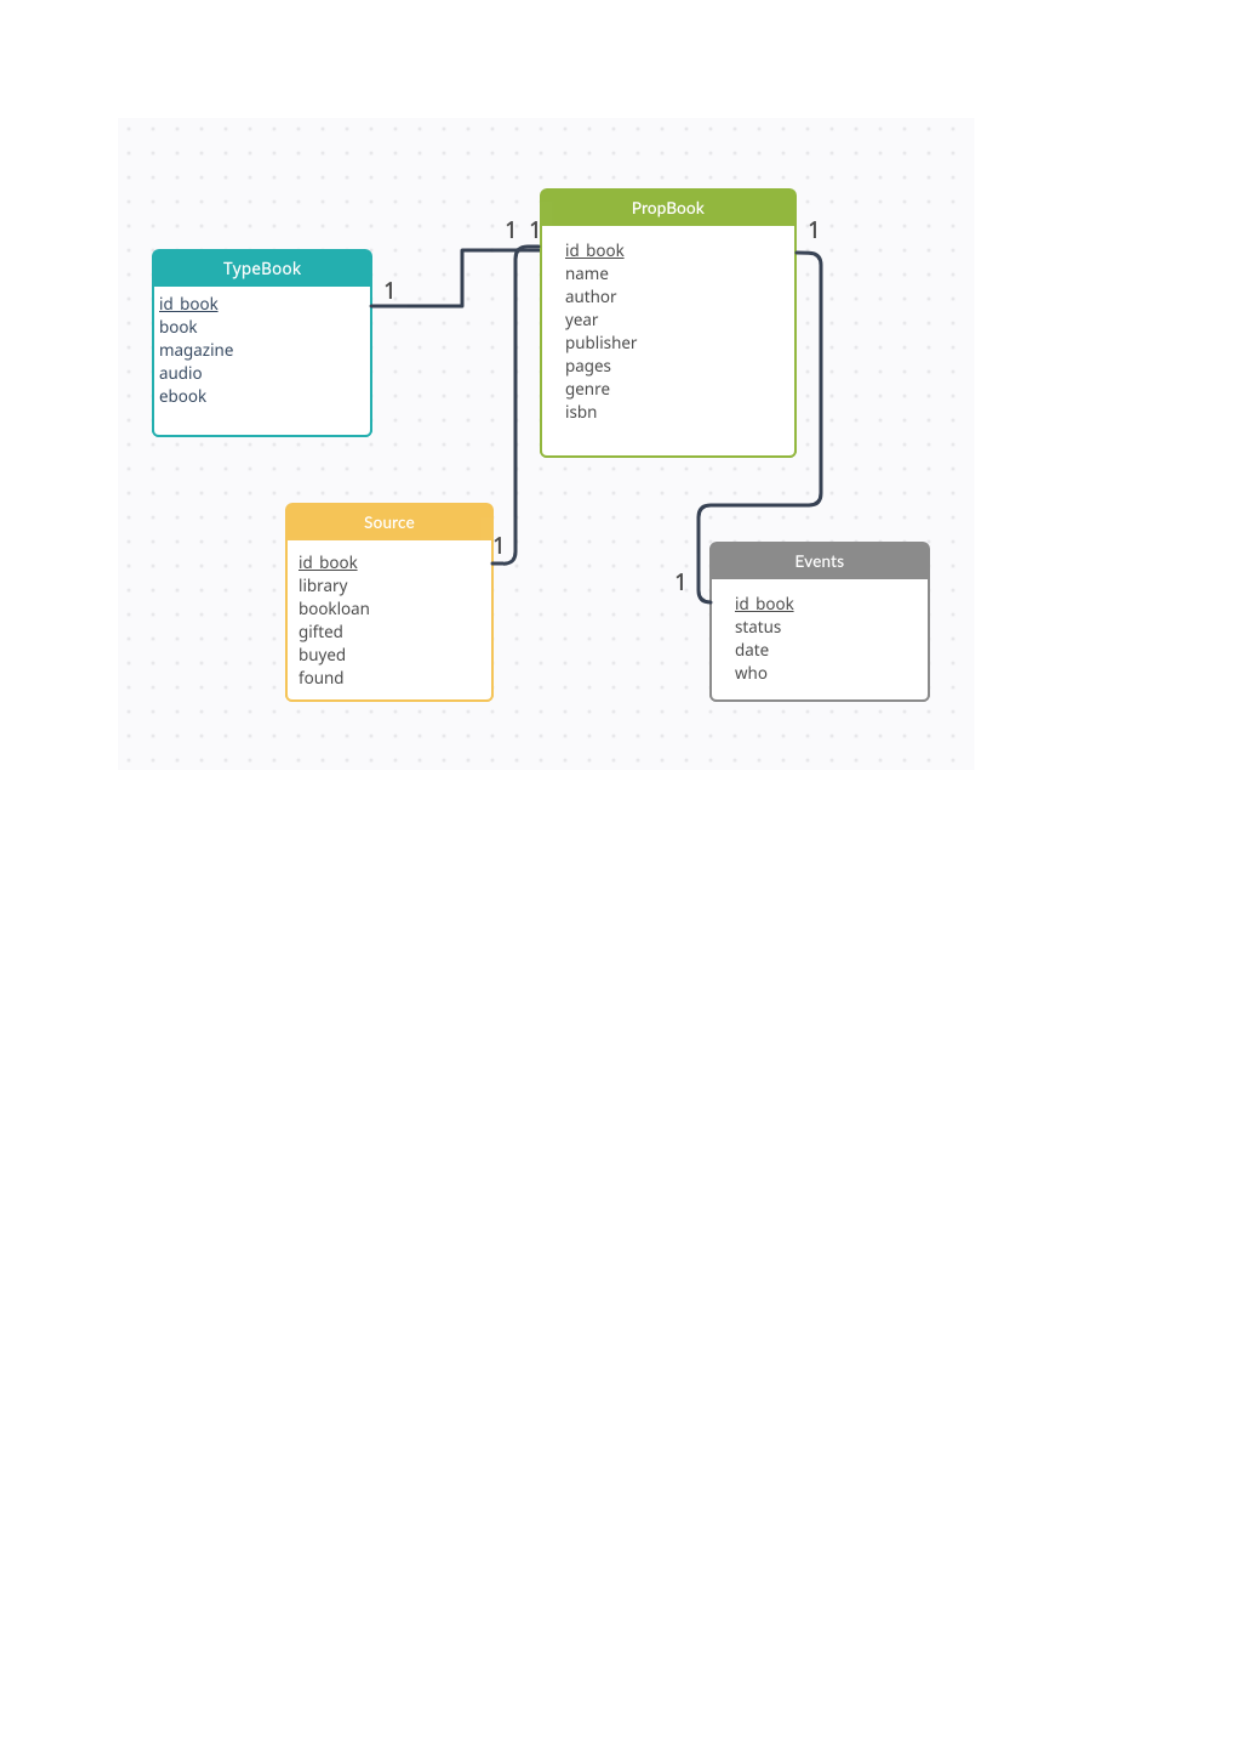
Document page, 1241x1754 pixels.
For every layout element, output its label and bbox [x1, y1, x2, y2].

picture [118, 118, 975, 770]
